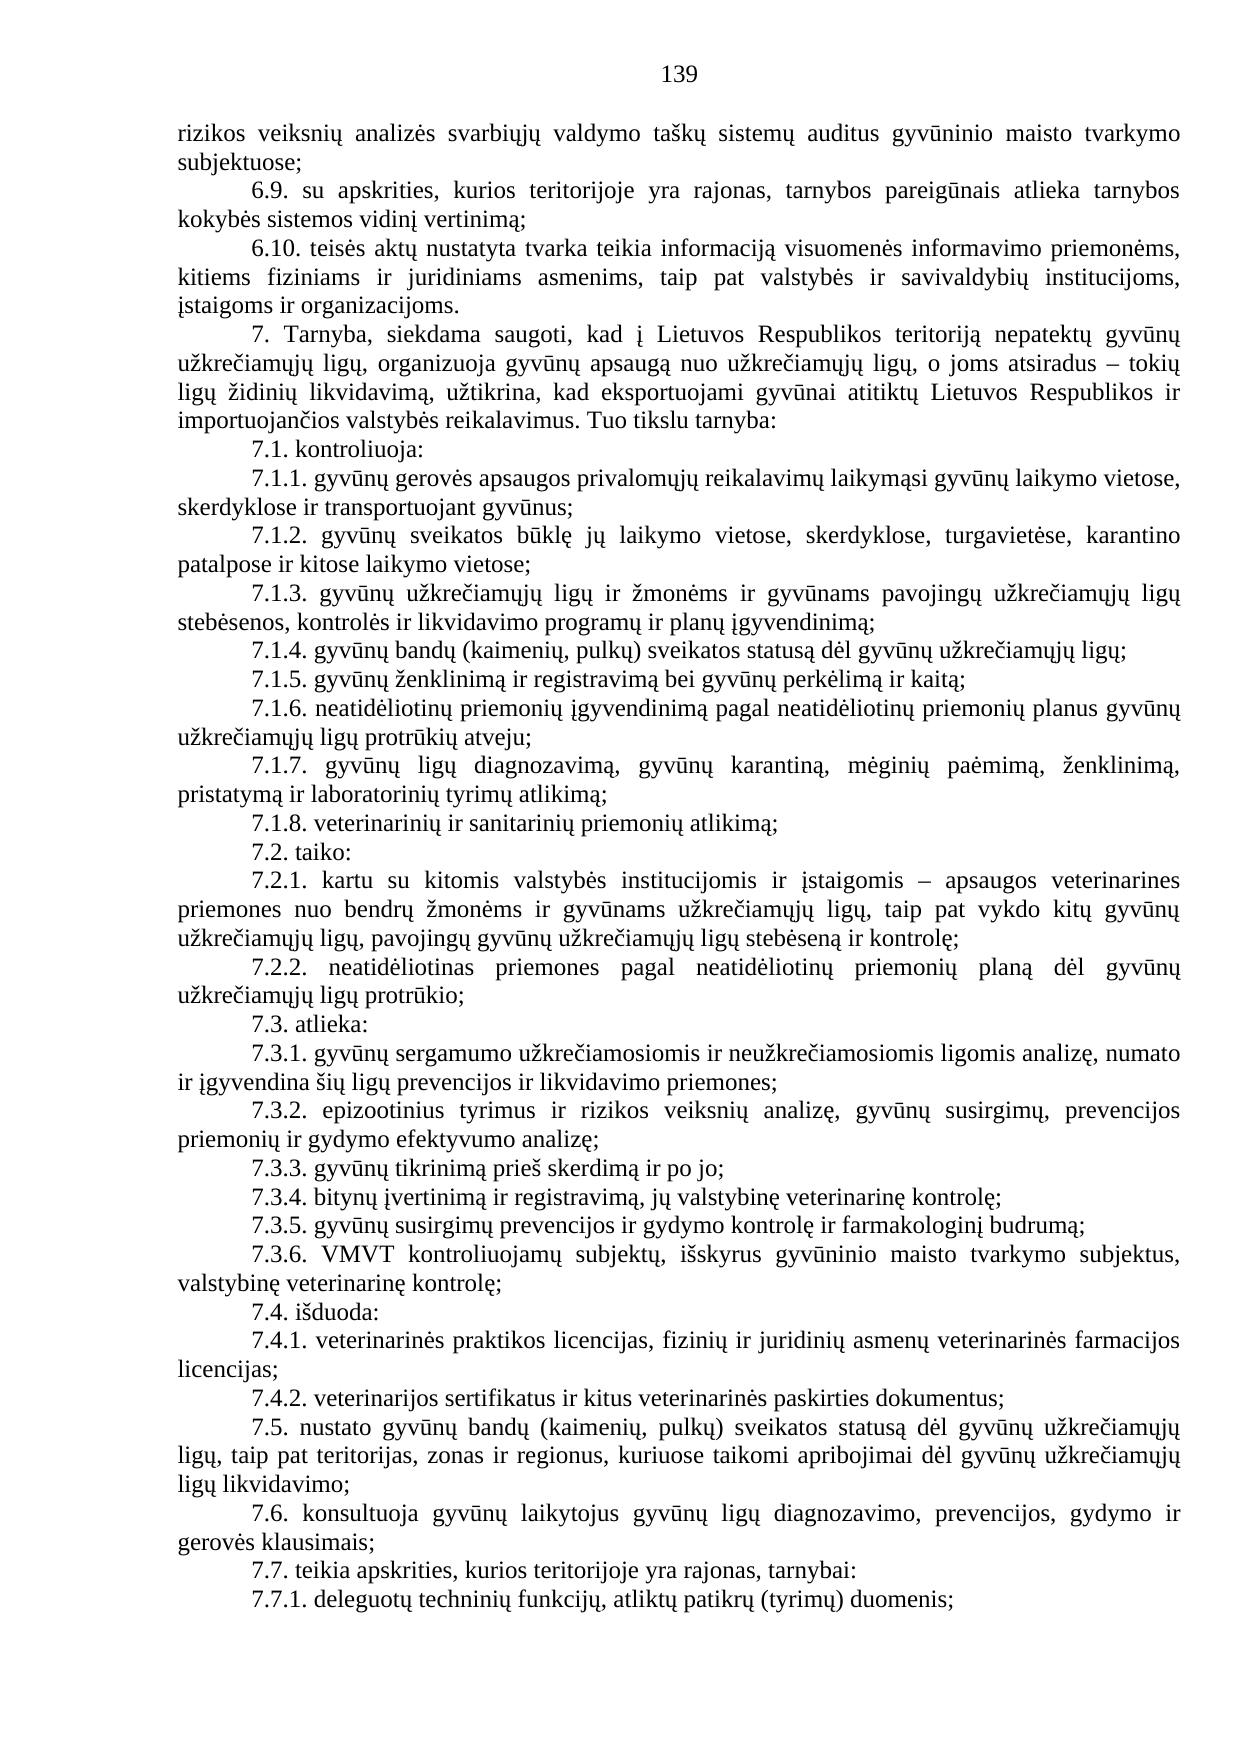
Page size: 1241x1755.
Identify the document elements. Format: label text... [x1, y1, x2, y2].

text 7.1.6. neatidėliotinų priemonių įgyvendinimą pagal neatidėliotinų priemonių planus gyvūnų užkrečiamųjų ligų protrūkių atveju; [177, 693, 1181, 751]
text 7.3.1. gyvūnų sergamumo užkrečiamosiomis ir neužkrečiamosiomis ligomis analizę, numato ir įgyvendina šių ligų prevencijos ir likvidavimo priemones; [177, 1038, 1181, 1096]
text 7.2. taiko: [177, 837, 1181, 866]
text 7.4.1. veterinarinės praktikos licencijas, fizinių ir juridinių asmenų veterinarinės farmacijos licencijas; [177, 1326, 1181, 1383]
text 7.1.4. gyvūnų bandų (kaimenių, pulkų) sveikatos statusą dėl gyvūnų užkrečiamųjų ligų; [177, 636, 1181, 664]
text 7.2.2. neatidėliotinas priemones pagal neatidėliotinų priemonių planą dėl gyvūnų užkrečiamųjų ligų protrūkio; [177, 952, 1181, 1009]
text 7.5. nustato gyvūnų bandų (kaimenių, pulkų) sveikatos statusą dėl gyvūnų užkrečiamųjų ligų, taip pat teritorijas, zonas ir regionus, kuriuose taikomi apribojimai dėl gyvūnų užkrečiamųjų ligų likvidavimo; [177, 1412, 1181, 1498]
text rizikos veiksnių analizės svarbiųjų valdymo taškų sistemų auditus gyvūninio maisto tvarkymo subjektuose; [177, 118, 1181, 176]
text 7.4. išduoda: [177, 1297, 1181, 1326]
text 6.9. su apskrities, kurios teritorijoje yra rajonas, tarnybos pareigūnais atlieka tarnybos kokybės sistemos vidinį vertinimą; [177, 176, 1181, 233]
text 7.3.6. VMVT kontroliuojamų subjektų, išskyrus gyvūninio maisto tvarkymo subjektus, valstybinę veterinarinę kontrolę; [177, 1239, 1181, 1297]
text 7. Tarnyba, siekdama saugoti, kad į Lietuvos Respublikos teritoriją nepatektų gyvūnų užkrečiamųjų ligų, organizuoja gyvūnų apsaugą nuo užkrečiamųjų ligų, o joms atsiradus – tokių ligų židinių likvidavimą, užtikrina, kad eksportuojami gyvūnai atitiktų Lietuvos Respublikos ir importuojančios valstybės reikalavimus. Tuo tikslu tarnyba: [177, 319, 1181, 434]
text 7.7. teikia apskrities, kurios teritorijoje yra rajonas, tarnybai: [177, 1556, 1181, 1584]
text 7.4.2. veterinarijos sertifikatus ir kitus veterinarinės paskirties dokumentus; [177, 1383, 1181, 1412]
text 7.1.8. veterinarinių ir sanitarinių priemonių atlikimą; [177, 808, 1181, 837]
text 7.3.2. epizootinius tyrimus ir rizikos veiksnių analizę, gyvūnų susirgimų, prevencijos priemonių ir gydymo efektyvumo analizę; [177, 1096, 1181, 1153]
text 7.3.4. bitynų įvertinimą ir registravimą, jų valstybinę veterinarinę kontrolę; [177, 1182, 1181, 1211]
text 7.1.5. gyvūnų ženklinimą ir registravimą bei gyvūnų perkėlimą ir kaitą; [177, 664, 1181, 693]
text 7.3. atlieka: [177, 1009, 1181, 1038]
text 7.6. konsultuoja gyvūnų laikytojus gyvūnų ligų diagnozavimo, prevencijos, gydymo ir gerovės klausimais; [177, 1498, 1181, 1556]
text 7.3.3. gyvūnų tikrinimą prieš skerdimą ir po jo; [177, 1153, 1181, 1182]
text 7.1.3. gyvūnų užkrečiamųjų ligų ir žmonėms ir gyvūnams pavojingų užkrečiamųjų ligų stebėsenos, kontrolės ir likvidavimo programų ir planų įgyvendinimą; [177, 578, 1181, 636]
text 7.1.7. gyvūnų ligų diagnozavimą, gyvūnų karantiną, mėginių paėmimą, ženklinimą, pristatymą ir laboratorinių tyrimų atlikimą; [177, 751, 1181, 808]
text 7.3.5. gyvūnų susirgimų prevencijos ir gydymo kontrolę ir farmakologinį budrumą; [177, 1211, 1181, 1239]
text 6.10. teisės aktų nustatyta tvarka teikia informaciją visuomenės informavimo priemonėms, kitiems fiziniams ir juridiniams asmenims, taip pat valstybės ir savivaldybių institucijoms, įstaigoms ir organizacijoms. [177, 233, 1181, 319]
text 7.2.1. kartu su kitomis valstybės institucijomis ir įstaigomis – apsaugos veterinarines priemones nuo bendrų žmonėms ir gyvūnams užkrečiamųjų ligų, taip pat vykdo kitų gyvūnų užkrečiamųjų ligų, pavojingų gyvūnų užkrečiamųjų ligų stebėseną ir kontrolę; [177, 866, 1181, 952]
text 7.7.1. deleguotų techninių funkcijų, atliktų patikrų (tyrimų) duomenis; [177, 1584, 1181, 1613]
text 7.1.1. gyvūnų gerovės apsaugos privalomųjų reikalavimų laikymąsi gyvūnų laikymo vietose, skerdyklose ir transportuojant gyvūnus; [177, 463, 1181, 521]
text 7.1. kontroliuoja: [177, 434, 1181, 463]
text 7.1.2. gyvūnų sveikatos būklę jų laikymo vietose, skerdyklose, turgavietėse, karantino patalpose ir kitose laikymo vietose; [177, 521, 1181, 578]
